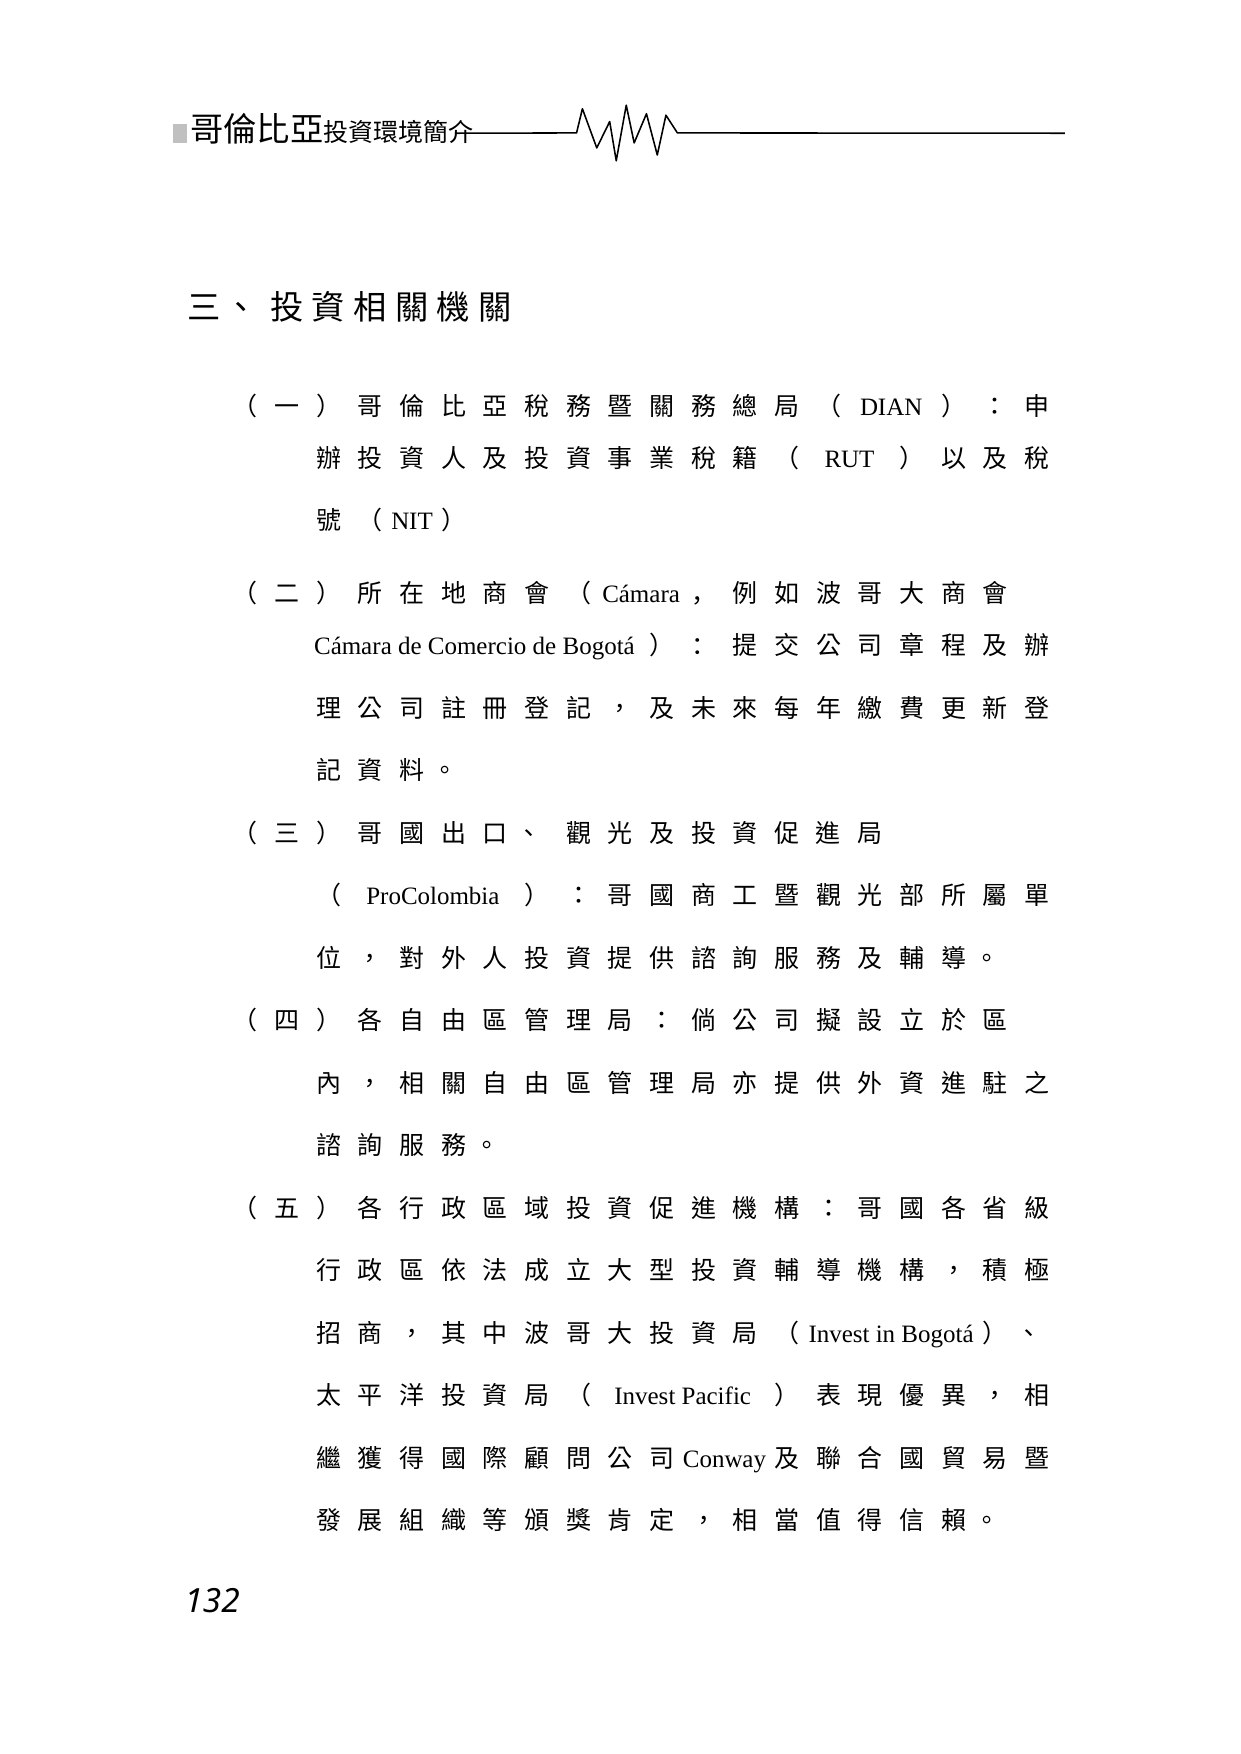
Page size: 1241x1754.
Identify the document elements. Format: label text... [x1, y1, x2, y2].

text （四）各自由區管理局：倘公司擬設立於區內，相關自由區管理局亦提供外資進駐之諮詢服務。 [207, 977, 1058, 1165]
text （一）哥倫比亞稅務暨關務總局（DIAN）：申辦投資人及投資事業稅籍（RUT）以及稅號（NIT） [207, 352, 1058, 540]
text （五）各行政區域投資促進機構：哥國各省級行政區依法成立大型投資輔導機構，積極招商，其中波哥大投資局（Invest in Bogotá）、太平洋投資局（Invest Pacific）表現優異，相繼獲得國際顧問公司Conway及聯合國貿易暨發展組織等頒獎肯定，相當值得信賴。 [207, 1165, 1058, 1540]
text （二）所在地商會（Cámara，例如波哥大商會Cámara de Comercio de Bogotá）：提交公司章程及辦理公司註冊登記，及未來每年繳費更新登記資料。 [207, 540, 1058, 790]
text （三）哥國出口、觀光及投資促進局（ProColombia）：哥國商工暨觀光部所屬單位，對外人投資提供諮詢服務及輔導。 [207, 790, 1058, 977]
text 三、投資相關機關 [183, 263, 1058, 326]
